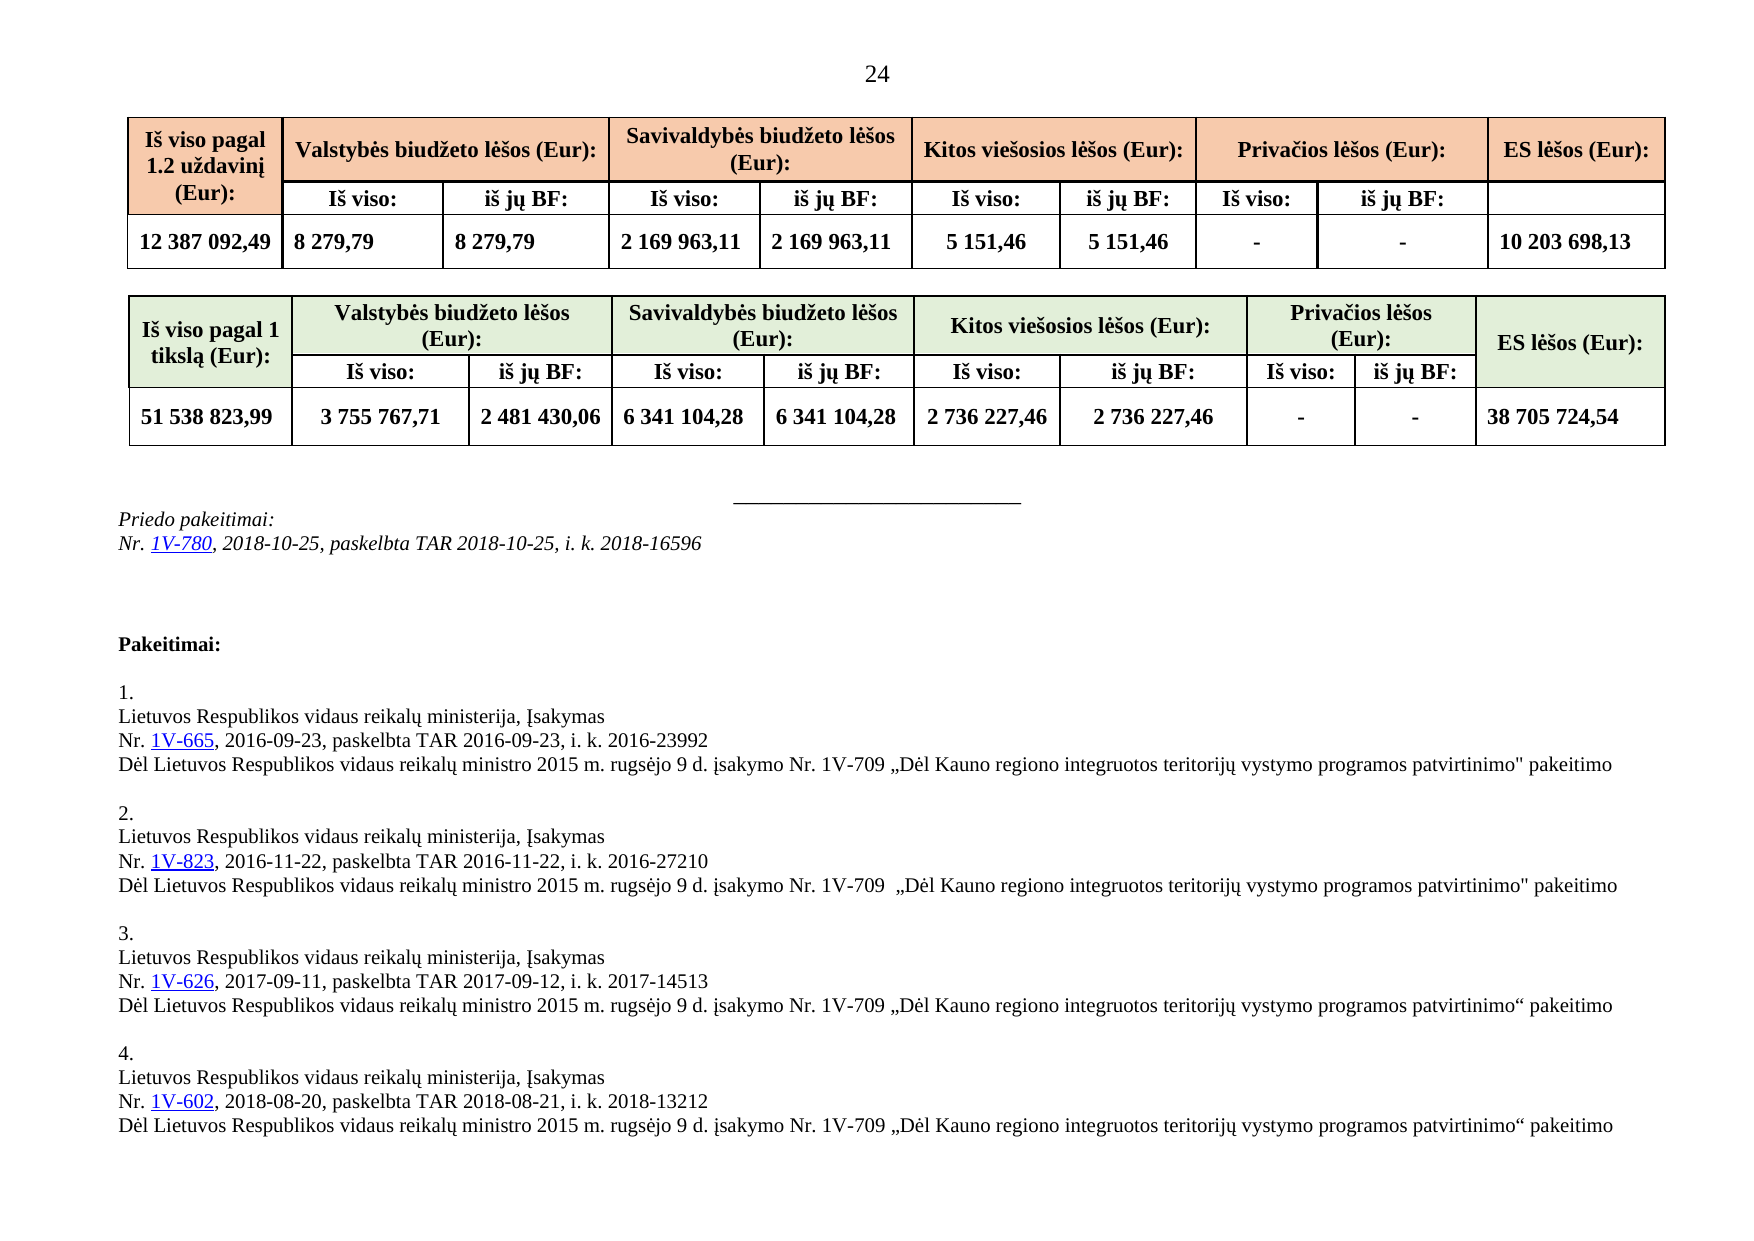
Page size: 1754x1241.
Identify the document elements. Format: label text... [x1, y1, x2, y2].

table_cell 8 279,79 [284, 215, 442, 267]
table_header Savivaldybės biudžeto lėšos (Eur): [610, 118, 911, 180]
table_cell - [1248, 388, 1354, 444]
text Lietuvos Respublikos vidaus reikalų ministerija, Įsakymas [118, 704, 1636, 728]
table_cell [1476, 446, 1665, 478]
text Nr. 1V-602, 2018-08-20, paskelbta TAR 2018-08-21, i. k. 2018-13212 [118, 1089, 1636, 1113]
table_header Kitos viešosios lėšos (Eur): [913, 118, 1195, 180]
table_cell iš jų BF: [1319, 183, 1487, 214]
table_cell Iš viso: [915, 356, 1059, 387]
text Lietuvos Respublikos vidaus reikalų ministerija, Įsakymas [118, 1065, 1636, 1089]
table_cell 10 203 698,13 [1489, 215, 1664, 267]
table_cell [129, 446, 292, 478]
table_header Privačios lėšos (Eur): [1197, 118, 1487, 180]
table_cell iš jų BF: [470, 356, 611, 387]
table_cell 51 538 823,99 [130, 388, 291, 444]
text _______________________ [118, 478, 1636, 507]
table_header Valstybės biudžeto lėšos (Eur): [284, 118, 608, 180]
table_cell Iš viso: [293, 356, 468, 387]
table_cell - [1319, 215, 1487, 267]
text Nr. 1V-626, 2017-09-11, paskelbta TAR 2017-09-12, i. k. 2017-14513 [118, 969, 1636, 993]
table_cell 2 736 227,46 [915, 388, 1059, 444]
table_header Kitos viešosios lėšos (Eur): [915, 297, 1246, 353]
table_header Iš viso pagal 1 tikslą (Eur): [130, 297, 291, 387]
table_cell Iš viso: [1248, 356, 1354, 387]
text Dėl Lietuvos Respublikos vidaus reikalų ministro 2015 m. rugsėjo 9 d. įsakymo Nr. 1V-709 „Dėl Kauno regiono integruotos teritorijų vystymo programos patvirtinimo" pakeitimo [118, 752, 1636, 776]
text 1. [118, 680, 1636, 704]
table_header ES lėšos (Eur): [1489, 118, 1664, 180]
table_cell Iš viso: [1197, 183, 1316, 214]
text Lietuvos Respublikos vidaus reikalų ministerija, Įsakymas [118, 945, 1636, 969]
table_header Savivaldybės biudžeto lėšos (Eur): [613, 297, 913, 353]
table_cell iš jų BF: [444, 183, 608, 214]
table_header Iš viso pagal 1.2 uždavinį (Eur): [129, 118, 281, 214]
table_cell [1060, 446, 1247, 478]
text Pakeitimai: [118, 632, 1636, 656]
text Nr. 1V-665, 2016-09-23, paskelbta TAR 2016-09-23, i. k. 2016-23992 [118, 728, 1636, 752]
table_cell - [1197, 215, 1316, 267]
table_cell [1489, 183, 1664, 214]
table_header Valstybės biudžeto lėšos (Eur): [293, 297, 611, 353]
table_cell Iš viso: [913, 183, 1059, 214]
table_cell 2 169 963,11 [761, 215, 911, 267]
text Dėl Lietuvos Respublikos vidaus reikalų ministro 2015 m. rugsėjo 9 d. įsakymo Nr. 1V-709 „Dėl Kauno regiono integruotos teritorijų vystymo programos patvirtinimo“ pakeitimo [118, 993, 1636, 1017]
table_cell 2 169 963,11 [610, 215, 759, 267]
table_cell [914, 446, 1060, 478]
table_cell Iš viso: [284, 183, 442, 214]
table_cell 3 755 767,71 [293, 388, 468, 444]
table_cell 8 279,79 [444, 215, 608, 267]
table_cell iš jų BF: [1061, 356, 1246, 387]
table_cell 5 151,46 [913, 215, 1059, 267]
text 2. [118, 800, 1636, 824]
table_cell - [1356, 388, 1475, 444]
table_cell iš jų BF: [1356, 356, 1475, 387]
text Nr. 1V-780, 2018-10-25, paskelbta TAR 2018-10-25, i. k. 2018-16596 [118, 531, 1636, 555]
text Dėl Lietuvos Respublikos vidaus reikalų ministro 2015 m. rugsėjo 9 d. įsakymo Nr. 1V-709 „Dėl Kauno regiono integruotos teritorijų vystymo programos patvirtinimo“ pakeitimo [118, 1113, 1636, 1137]
table_cell 2 736 227,46 [1061, 388, 1246, 444]
text 4. [118, 1041, 1636, 1065]
table_cell Iš viso: [610, 183, 759, 214]
table_cell 5 151,46 [1061, 215, 1195, 267]
table_header ES lėšos (Eur): [1477, 297, 1664, 387]
table_cell Iš viso: [613, 356, 763, 387]
table_header Privačios lėšos (Eur): [1248, 297, 1475, 353]
table_cell [764, 446, 914, 478]
table_cell 38 705 724,54 [1477, 388, 1664, 444]
table_cell [1247, 446, 1355, 478]
table_cell iš jų BF: [1061, 183, 1195, 214]
text Nr. 1V-823, 2016-11-22, paskelbta TAR 2016-11-22, i. k. 2016-27210 [118, 848, 1636, 873]
table_cell [612, 446, 764, 478]
table_cell [469, 446, 612, 478]
table_cell 12 387 092,49 [128, 215, 281, 267]
table_cell [292, 446, 469, 478]
table_cell 6 341 104,28 [613, 388, 763, 444]
table_cell [1355, 446, 1476, 478]
text Priedo pakeitimai: [118, 507, 1636, 531]
table_cell iš jų BF: [765, 356, 913, 387]
text Lietuvos Respublikos vidaus reikalų ministerija, Įsakymas [118, 824, 1636, 848]
table_cell iš jų BF: [761, 183, 911, 214]
table_cell 2 481 430,06 [470, 388, 611, 444]
table_cell 6 341 104,28 [765, 388, 913, 444]
text Dėl Lietuvos Respublikos vidaus reikalų ministro 2015 m. rugsėjo 9 d. įsakymo Nr. 1V-709 „Dėl Kauno regiono integruotos teritorijų vystymo programos patvirtinimo" pakeitimo [118, 873, 1636, 897]
text 3. [118, 921, 1636, 945]
